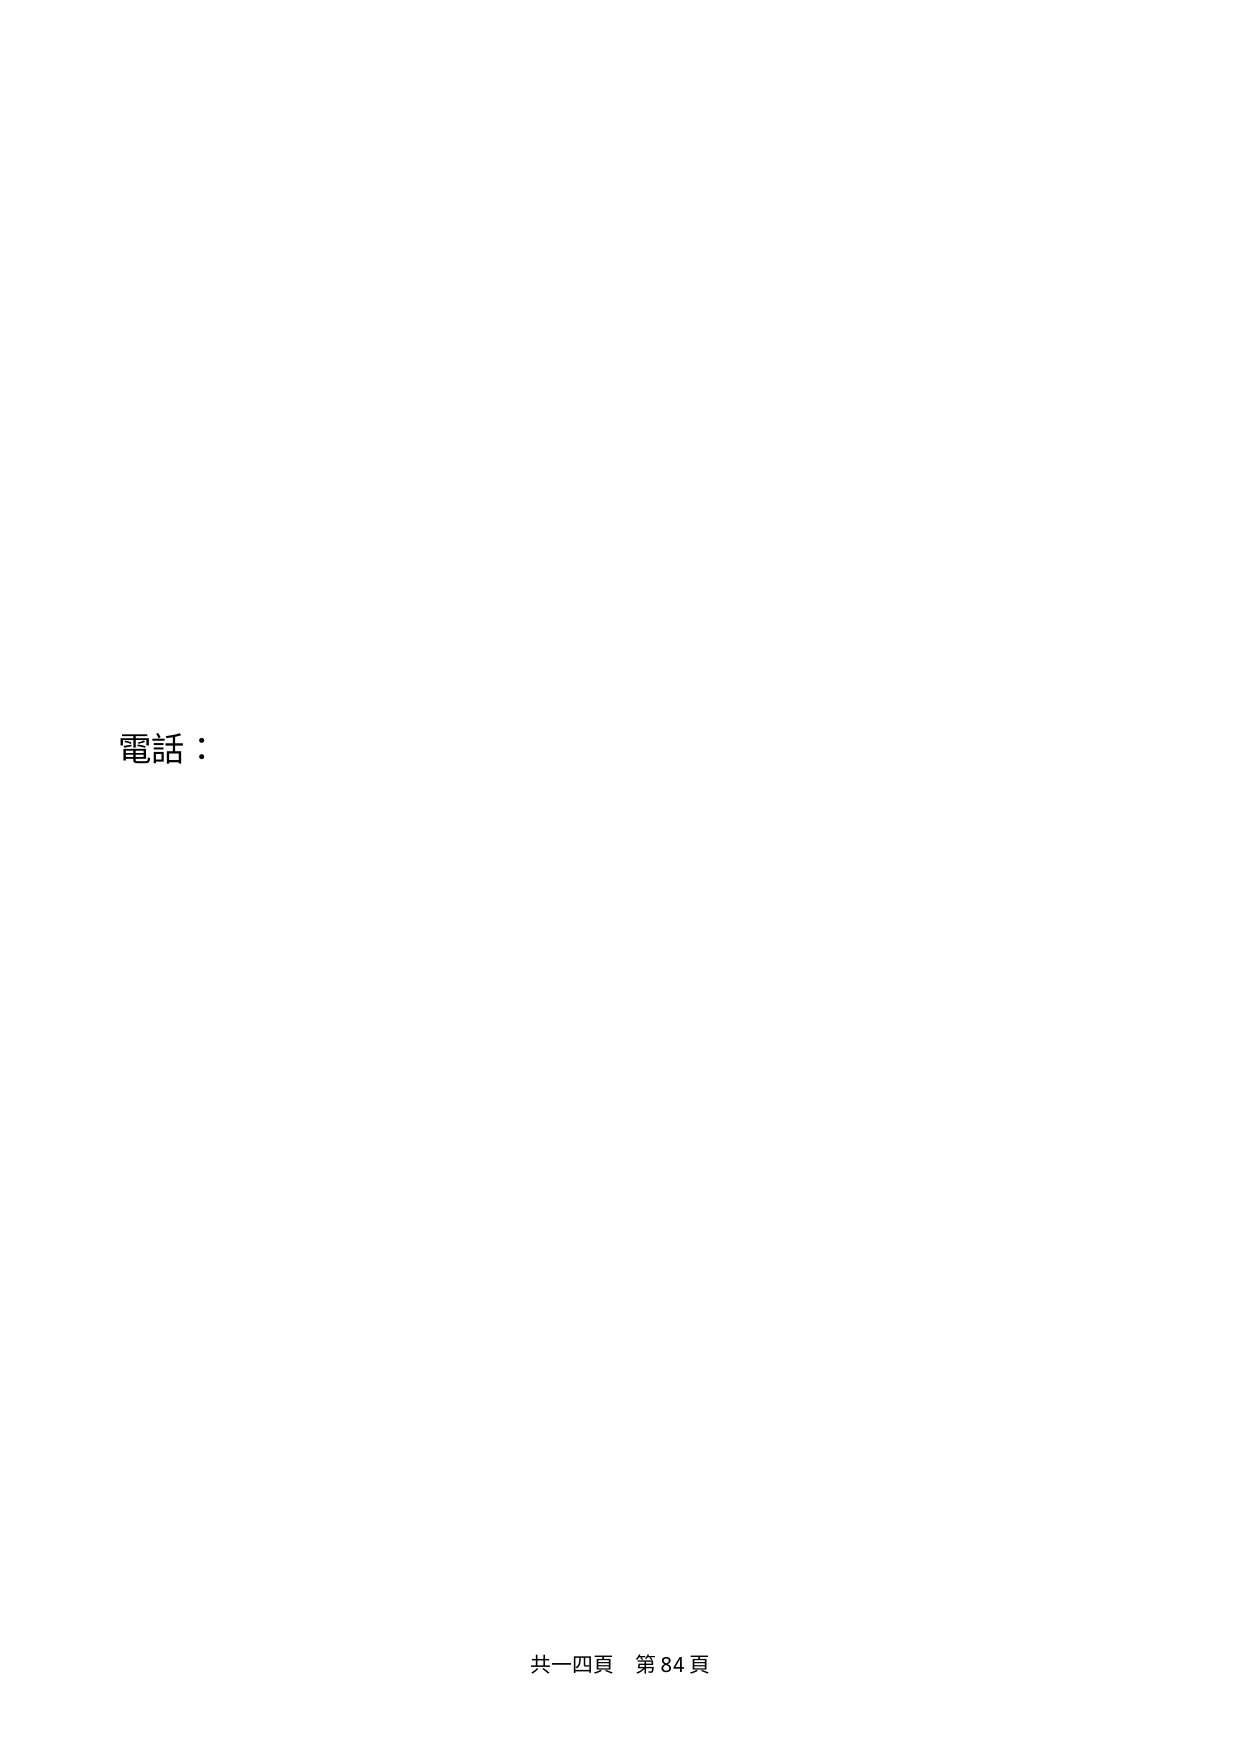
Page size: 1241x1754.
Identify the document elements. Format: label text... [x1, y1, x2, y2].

text 電話： [118, 706, 1122, 768]
